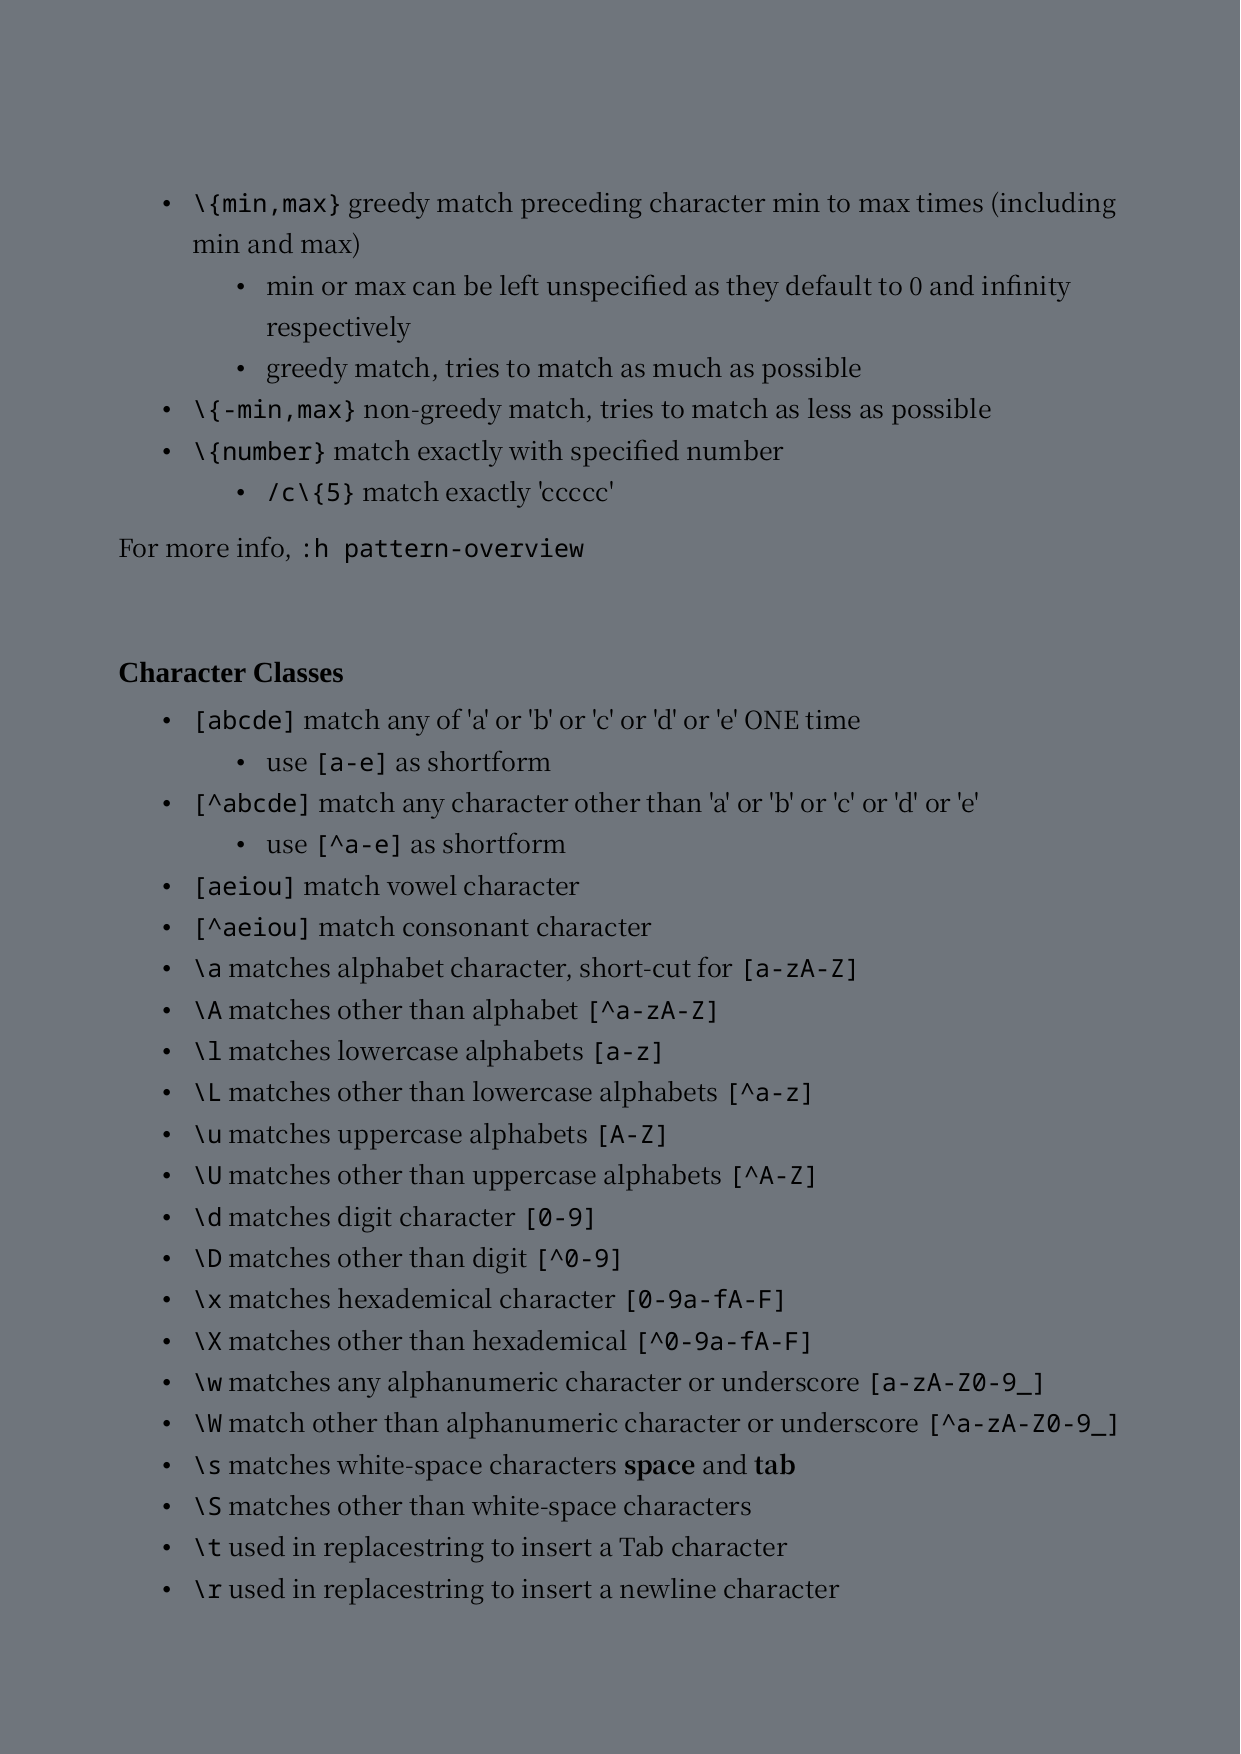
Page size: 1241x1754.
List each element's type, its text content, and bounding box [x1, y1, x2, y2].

list \u matches uppercase alphabets [A-Z] [162, 1114, 1122, 1151]
subtitle Character Classes [118, 655, 1122, 688]
list \L matches other than lowercase alphabets [^a-z] [162, 1073, 1122, 1109]
list [^abcde] match any character other than 'a' or 'b' or 'c' or 'd' or 'e' [162, 784, 1122, 820]
list \D matches other than digit [^0-9] [162, 1238, 1122, 1274]
list \t used in replacestring to insert a Tab character [162, 1528, 1122, 1564]
list \a matches alphabet character, short-cut for [a-zA-Z] [162, 949, 1122, 985]
list \{min,max} greedy match preceding character min to max times (including min and max) [162, 183, 1122, 261]
list \l matches lowercase alphabets [a-z] [162, 1032, 1122, 1068]
list \s matches white-space characters space and tab [162, 1445, 1122, 1481]
list \W match other than alphanumeric character or underscore [^a-zA-Z0-9_] [162, 1404, 1122, 1440]
list \r used in replacestring to insert a newline character [162, 1569, 1122, 1605]
list \A matches other than alphabet [^a-zA-Z] [162, 990, 1122, 1026]
list [aeiou] match vowel character [162, 866, 1122, 902]
list [^aeiou] match consonant character [162, 908, 1122, 944]
list \S matches other than white-space characters [162, 1487, 1122, 1523]
list \U matches other than uppercase alphabets [^A-Z] [162, 1156, 1122, 1192]
list \x matches hexademical character [0-9a-fA-F] [162, 1280, 1122, 1316]
text For more info, :h pattern-overview [118, 528, 1122, 564]
list [abcde] match any of 'a' or 'b' or 'c' or 'd' or 'e' ONE time [162, 701, 1122, 737]
list \w matches any alphanumeric character or underscore [a-zA-Z0-9_] [162, 1363, 1122, 1399]
list greedy match, tries to match as much as possible [236, 349, 1122, 384]
list min or max can be left unspecified as they default to 0 and infinity respectively [236, 266, 1122, 343]
list \X matches other than hexademical [^0-9a-fA-F] [162, 1321, 1122, 1357]
list use [a-e] as shortform [236, 742, 1122, 778]
list \{number} match exactly with specified number [162, 431, 1122, 467]
list \{-min,max} non-greedy match, tries to match as less as possible [162, 390, 1122, 426]
list use [^a-e] as shortform [236, 825, 1122, 861]
list /c\{5} match exactly 'ccccc' [236, 473, 1122, 509]
list \d matches digit character [0-9] [162, 1197, 1122, 1233]
